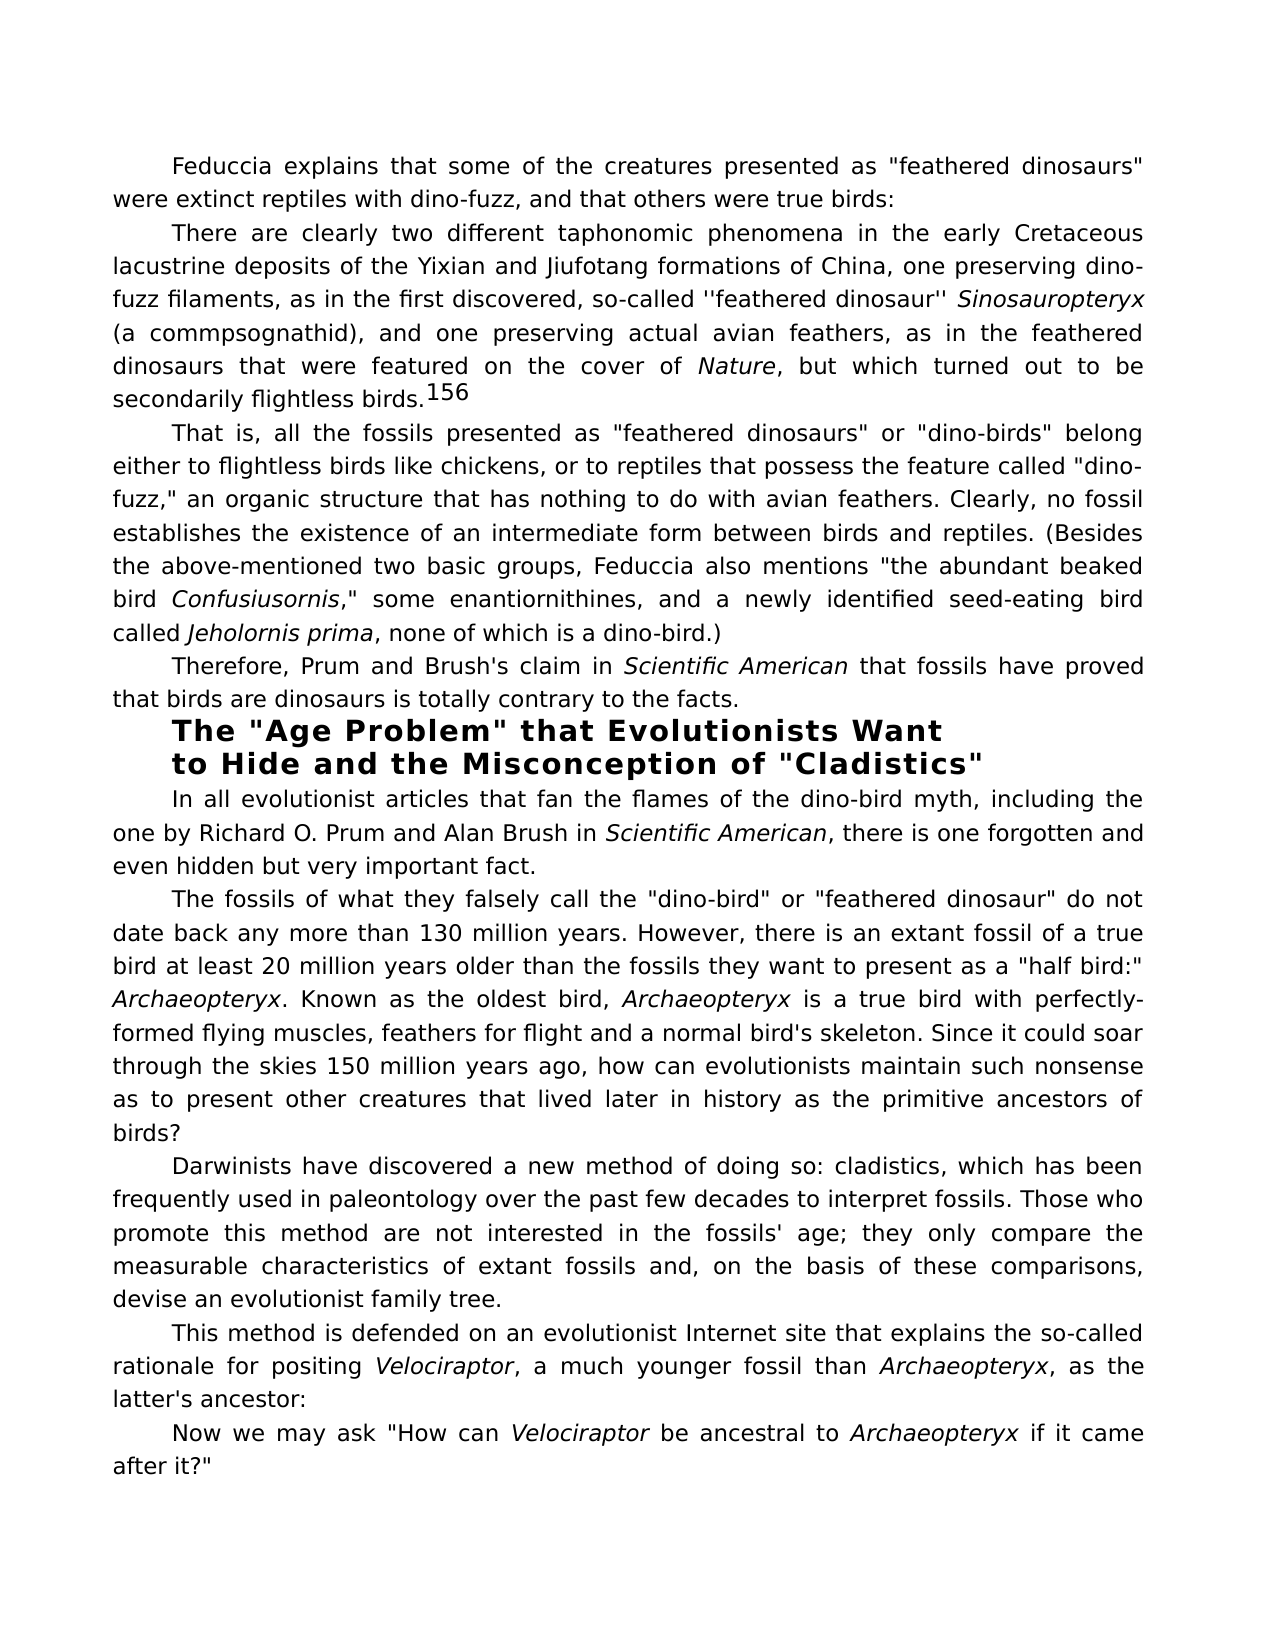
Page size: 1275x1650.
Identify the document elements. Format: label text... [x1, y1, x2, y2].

text In all evolutionist articles that fan the flames of the dino-bird myth, including the one by Richard O. Prum and Alan Brush in Scientific American, there is one forgotten and even hidden but very important fact. [112, 781, 1145, 881]
text to Hide and the Misconception of "Cladistics" [112, 748, 1145, 781]
text This method is defended on an evolutionist Internet site that explains the so-called rationale for positing Velociraptor, a much younger fossil than Archaeopteryx, as the latter's ancestor: [112, 1314, 1145, 1414]
text Now we may ask "How can Velociraptor be ancestral to Archaeopteryx if it came after it?" [112, 1414, 1145, 1481]
text The fossils of what they falsely call the "dino-bird" or "feathered dinosaur" do not date back any more than 130 million years. However, there is an extant fossil of a true bird at least 20 million years older than the fossils they want to present as a "half bird:" Archaeopteryx. Known as the oldest bird, Archaeopteryx is a true bird with perfectly-formed flying muscles, feathers for flight and a normal bird's skeleton. Since it could soar through the skies 150 million years ago, how can evolutionists maintain such nonsense as to present other creatures that lived later in history as the primitive ancestors of birds? [112, 881, 1145, 1148]
text That is, all the fossils presented as "feathered dinosaurs" or "dino-birds" belong either to flightless birds like chickens, or to reptiles that possess the feature called "dino-fuzz," an organic structure that has nothing to do with avian feathers. Clearly, no fossil establishes the existence of an intermediate form between birds and reptiles. (Besides the above-mentioned two basic groups, Feduccia also mentions "the abundant beaked bird Confusiusornis," some enantiornithines, and a newly identified seed-eating bird called Jeholornis prima, none of which is a dino-bird.) [112, 414, 1145, 648]
text The "Age Problem" that Evolutionists Want [112, 714, 1145, 748]
text Feduccia explains that some of the creatures presented as "feathered dinosaurs" were extinct reptiles with dino-fuzz, and that others were true birds: [112, 148, 1145, 214]
text Therefore, Prum and Brush's claim in Scientific American that fossils have proved that birds are dinosaurs is totally contrary to the facts. [112, 648, 1145, 714]
text Darwinists have discovered a new method of doing so: cladistics, which has been frequently used in paleontology over the past few decades to interpret fossils. Those who promote this method are not interested in the fossils' age; they only compare the measurable characteristics of extant fossils and, on the basis of these comparisons, devise an evolutionist family tree. [112, 1148, 1145, 1314]
text There are clearly two different taphonomic phenomena in the early Cretaceous lacustrine deposits of the Yixian and Jiufotang formations of China, one preserving dino-fuzz filaments, as in the first discovered, so-called ''feathered dinosaur'' Sinosauropteryx (a commpsognathid), and one preserving actual avian feathers, as in the feathered dinosaurs that were featured on the cover of Nature, but which turned out to be secondarily flightless birds.156 [112, 214, 1145, 414]
